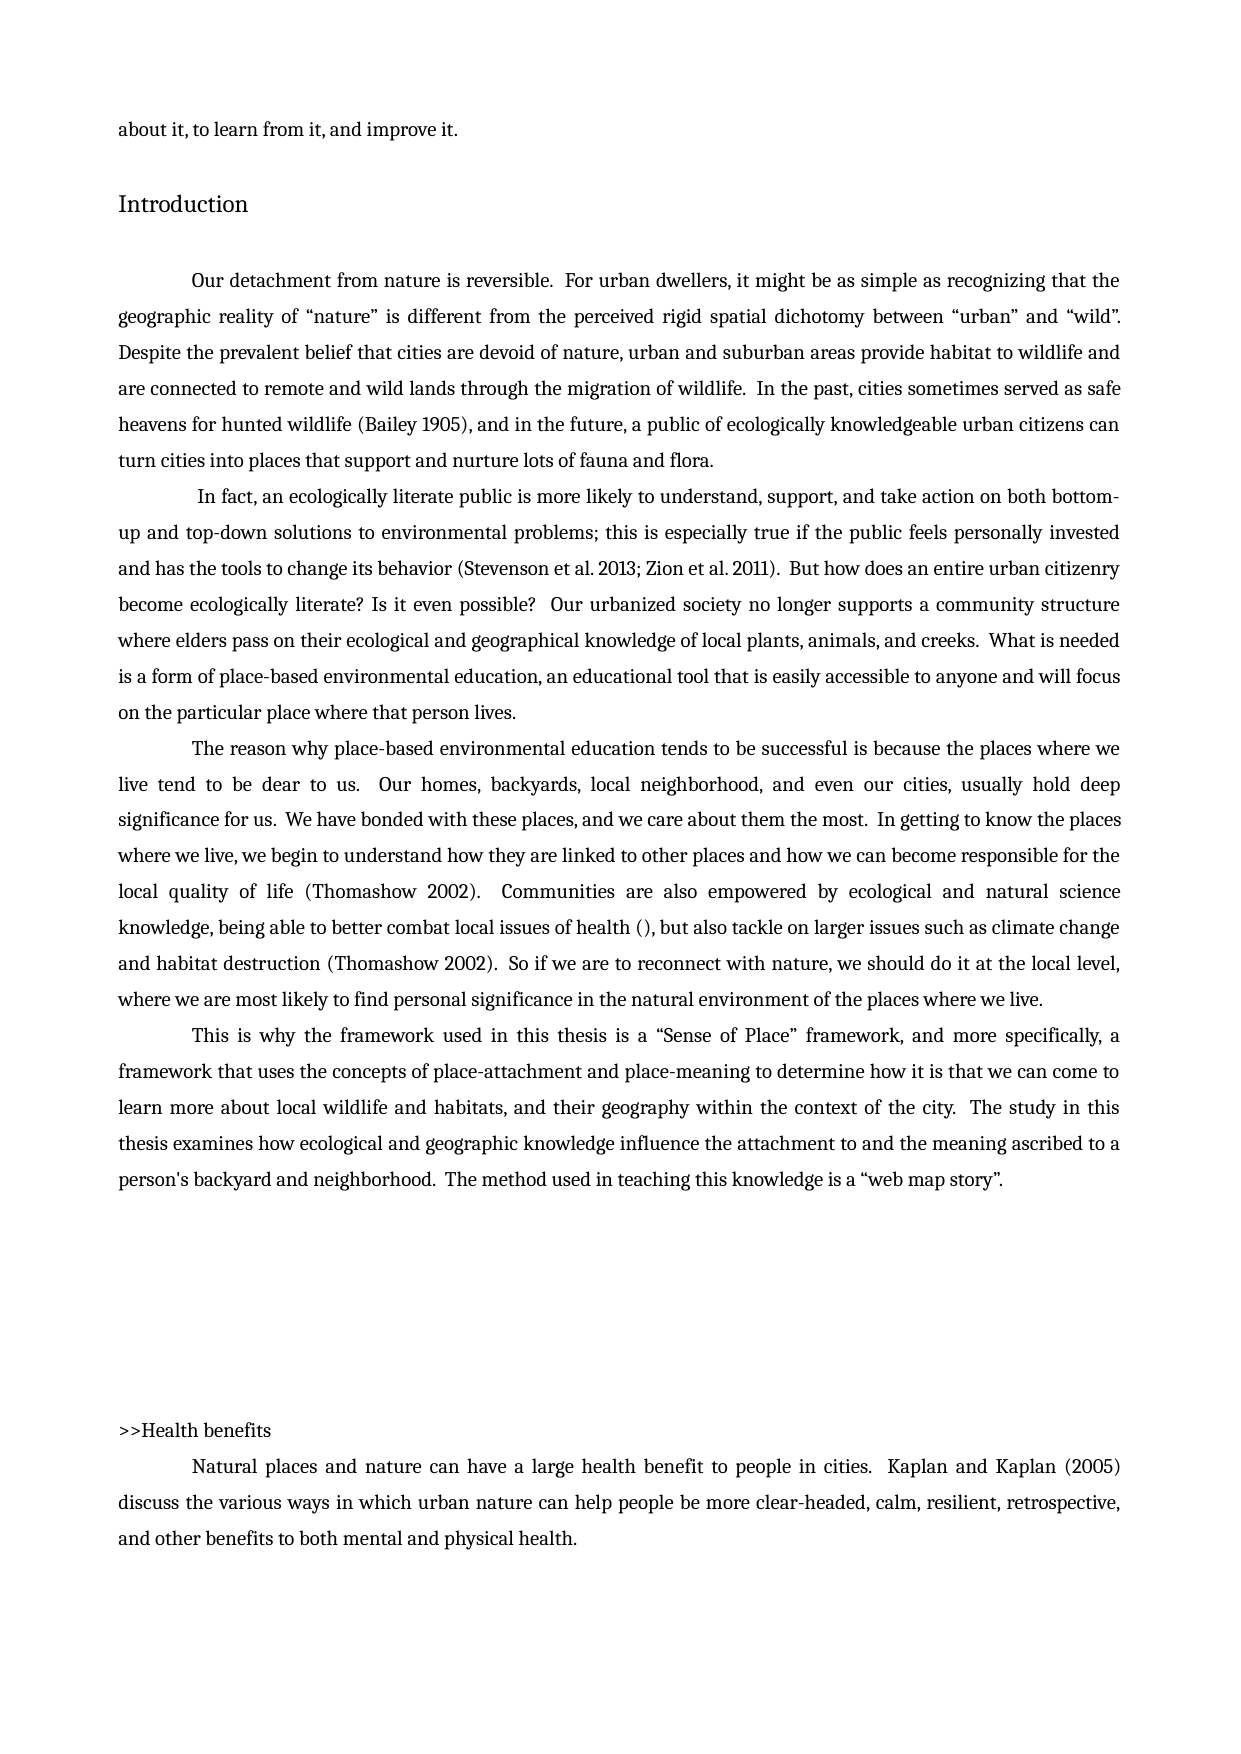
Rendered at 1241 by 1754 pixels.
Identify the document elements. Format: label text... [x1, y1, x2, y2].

text Our detachment from nature is reversible. For urban dwellers, it might be as simple as recognizing that the geographic reality of “nature” is different from the perceived rigid spatial dichotomy between “urban” and “wild”. Despite the prevalent belief that cities are devoid of nature, urban and suburban areas provide habitat to wildlife and are connected to remote and wild lands through the migration of wildlife. In the past, cities sometimes served as safe heavens for hunted wildlife (Bailey 1905), and in the future, a public of ecologically knowledgeable urban citizens can turn cities into places that support and nurture lots of fauna and flora. [118, 269, 1122, 473]
text The reason why place-based environmental education tends to be successful is because the places where we live tend to be dear to us. Our homes, backyards, local neighborhood, and even our cities, usually hold deep significance for us. We have bonded with these places, and we care about them the most. In getting to know the places where we live, we begin to understand how they are linked to other places and how we can become responsible for the local quality of life (Thomashow 2002). Communities are also empowered by ecological and natural science knowledge, being able to better combat local issues of health (), but also tackle on larger issues such as climate change and habitat destruction (Thomashow 2002). So if we are to reconnect with nature, we should do it at the local level, where we are most likely to find personal significance in the natural environment of the places where we live. [118, 736, 1122, 1012]
text This is why the framework used in this thesis is a “Sense of Place” framework, and more specifically, a framework that uses the concepts of place-attachment and place-meaning to determine how it is that we can come to learn more about local wildlife and habitats, and their geography within the context of the city. The study in this thesis examines how ecological and geographic knowledge influence the attachment to and the meaning ascribed to a person's backyard and neighborhood. The method used in teaching this knowledge is a “web map story”. [118, 1024, 1122, 1191]
text about it, to learn from it, and improve it. [118, 118, 1122, 142]
text >>Health benefits [118, 1419, 1122, 1443]
text In fact, an ecologically literate public is more likely to understand, support, and take action on both bottom-up and top-down solutions to environmental problems; this is especially true if the public feels personally invested and has the tools to change its behavior (Stevenson et al. 2013; Zion et al. 2011). But how does an entire urban citizenry become ecologically literate? Is it even possible? Our urbanized society no longer supports a community structure where elders pass on their ecological and geographical knowledge of local plants, animals, and creeks. What is needed is a form of place-based environmental education, an educational tool that is easily accessible to anyone and will focus on the particular place where that person lives. [118, 485, 1122, 724]
text Natural places and nature can have a large health benefit to people in cities. Kaplan and Kaplan (2005) discuss the various ways in which urban nature can help people be more clear-headed, calm, resilient, retrospective, and other benefits to both mental and physical health. [118, 1455, 1122, 1551]
text Introduction [118, 190, 1122, 219]
